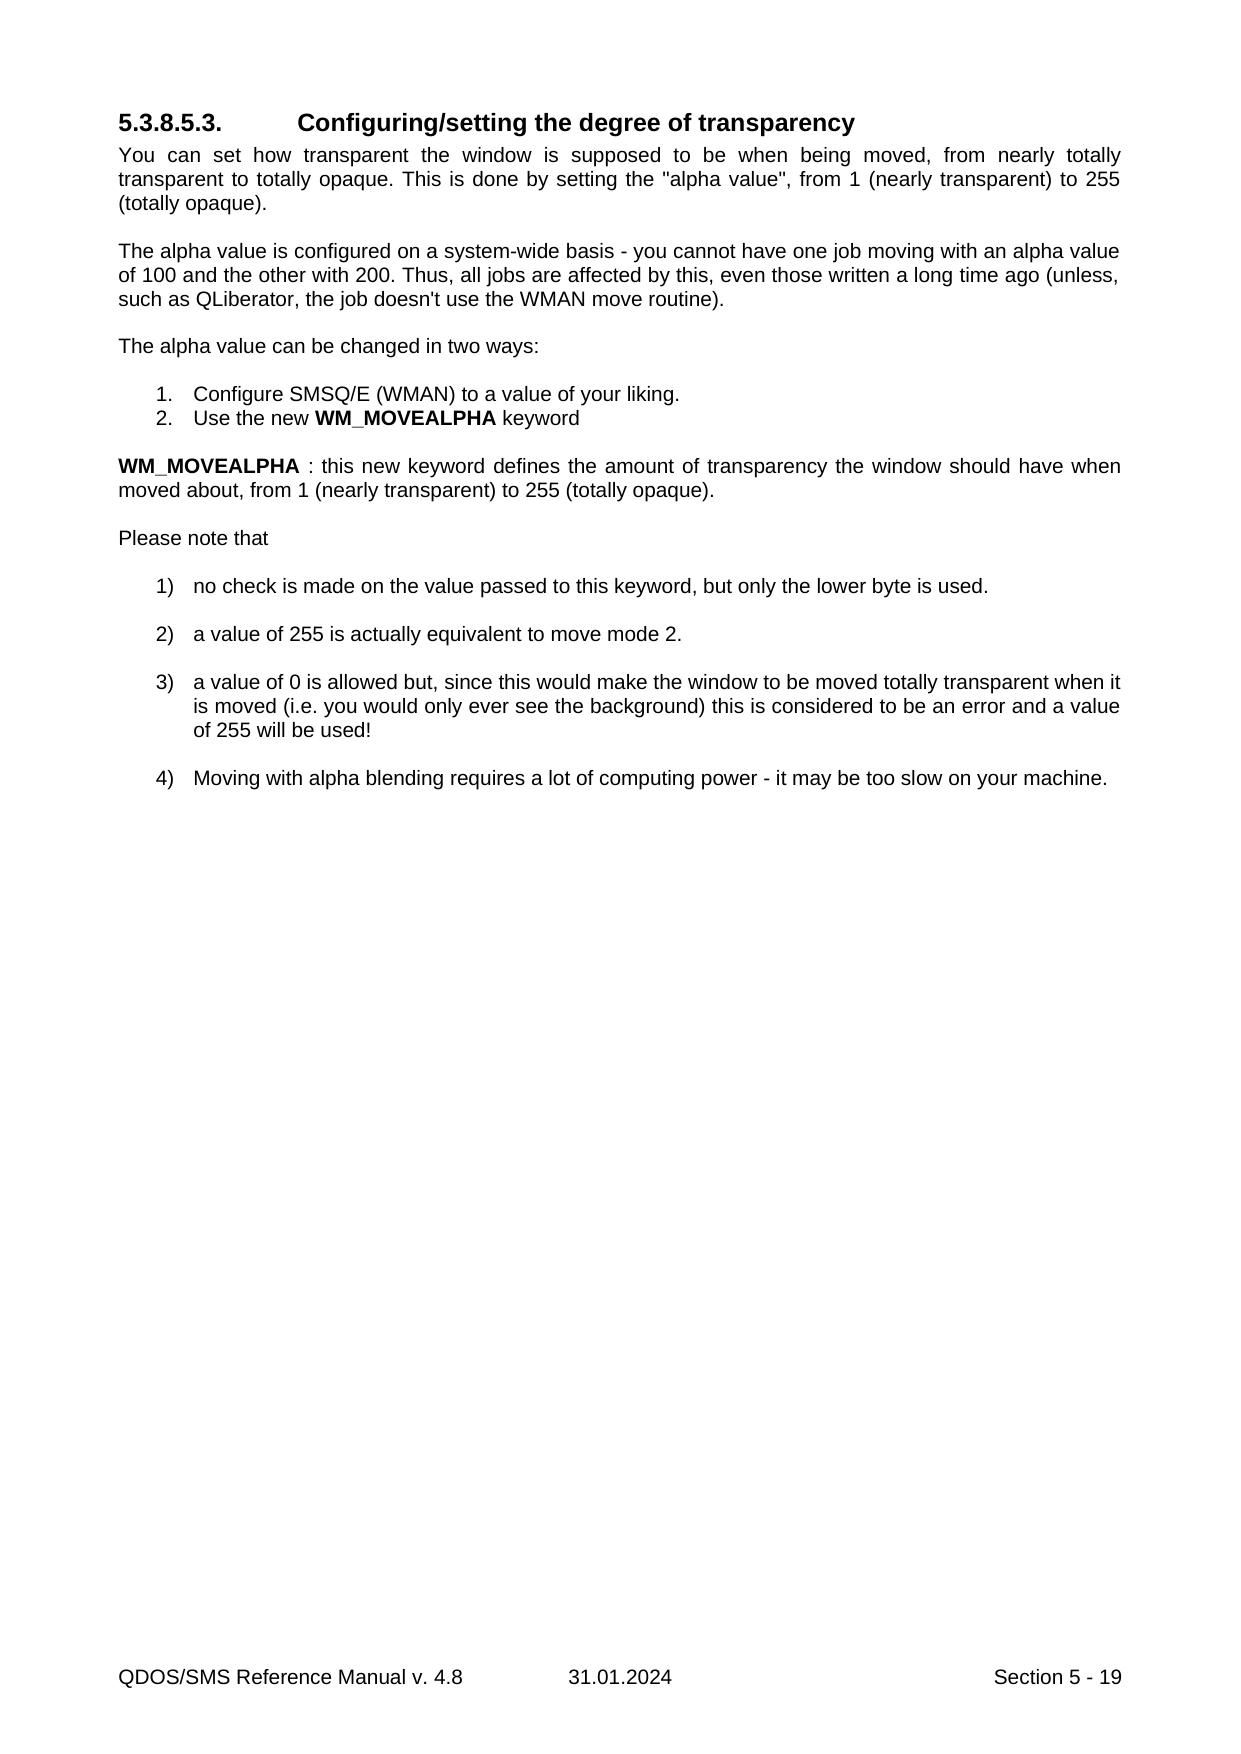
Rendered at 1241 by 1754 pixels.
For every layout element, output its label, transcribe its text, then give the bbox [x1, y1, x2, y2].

list Use the new WM_MOVEALPHA keyword [156, 406, 1122, 430]
list a value of 255 is actually equivalent to move mode 2. [156, 622, 1122, 646]
text The alpha value can be changed in two ways: [118, 334, 1122, 358]
list Moving with alpha blending requires a lot of computing power - it may be too slow on your machine. [156, 766, 1122, 789]
text You can set how transparent the window is supposed to be when being moved, from nearly totally transparent to totally opaque. This is done by setting the "alpha value", from 1 (nearly transparent) to 255 (totally opaque). [118, 143, 1122, 214]
text Please note that [118, 526, 1122, 550]
list no check is made on the value passed to this keyword, but only the lower byte is used. [156, 574, 1122, 598]
text WM_MOVEALPHA : this new keyword defines the amount of transparency the window should have when moved about, from 1 (nearly transparent) to 255 (totally opaque). [118, 454, 1122, 502]
list Configure SMSQ/E (WMAN) to a value of your liking. [156, 382, 1122, 406]
subtitle Configuring/setting the degree of transparency [118, 108, 1122, 136]
list a value of 0 is allowed but, since this would make the window to be moved totally transparent when it is moved (i.e. you would only ever see the background) this is considered to be an error and a value of 255 will be used! [156, 670, 1122, 742]
text The alpha value is configured on a system-wide basis - you cannot have one job moving with an alpha value of 100 and the other with 200. Thus, all jobs are affected by this, even those written a long time ago (unless, such as QLiberator, the job doesn't use the WMAN move routine). [118, 238, 1122, 310]
